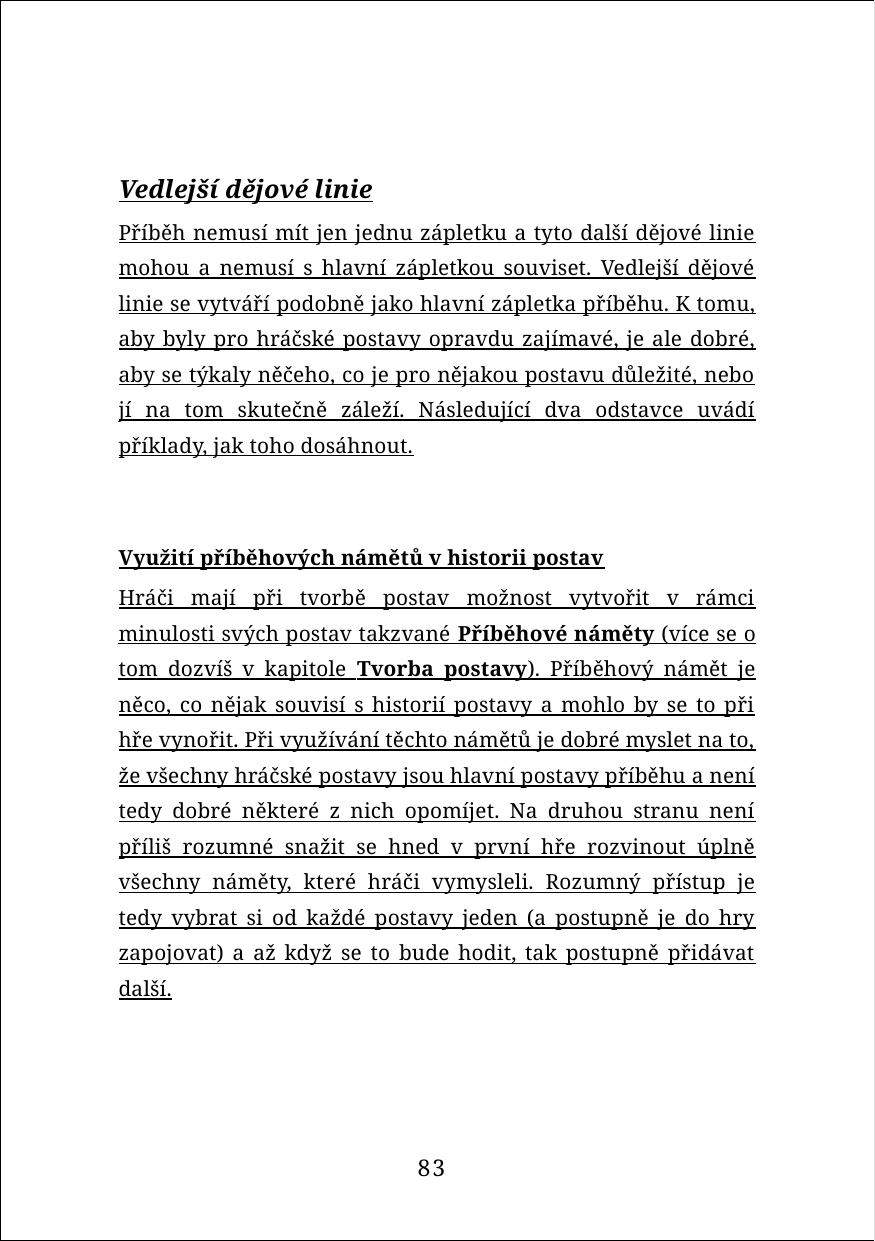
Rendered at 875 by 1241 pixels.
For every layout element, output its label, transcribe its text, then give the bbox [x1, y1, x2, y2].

text aby byly pro hráčské postavy opravdu zajímavé, je ale dobré, [118, 314, 756, 348]
text zapojovat) a až když se to bude hodit, tak postupně přidávat [118, 928, 756, 963]
text tedy dobré některé z nich opomíjet. Na druhou stranu není [118, 786, 756, 821]
text příliš rozumné snažit se hned v první hře rozvinout úplně [118, 822, 756, 856]
text aby se týkaly něčeho, co je pro nějakou postavu důležité, nebo jí na tom skutečně záleží. Následující dva odstavce uvádí [118, 349, 756, 419]
text všechny náměty, které hráči vymysleli. Rozumný přístup je [118, 858, 756, 892]
text linie se vytváří podobně jako hlavní zápletka příběhu. K tomu, [118, 278, 756, 313]
text tom dozvíš v kapitole Tvorba postavy). Příběhový námět je [118, 644, 756, 678]
text další. [118, 964, 756, 1002]
text minulosti svých postav takzvané Příběhové náměty (více se o [118, 608, 756, 643]
subtitle Vedlejší dějové linie [118, 172, 756, 206]
text tedy vybrat si od každé postavy jeden (a postupně je do hry [118, 893, 756, 927]
text Příběh nemusí mít jen jednu zápletku a tyto další dějové linie [118, 218, 756, 242]
text něco, co nějak souvisí s historií postavy a mohlo by se to při hře vynořit. Při využívání těchto námětů je dobré myslet na to, [118, 679, 756, 749]
text že všechny hráčské postavy jsou hlavní postavy příběhu a není [118, 750, 756, 785]
subtitle Využití příběhových námětů v historii postav [118, 543, 756, 572]
text Hráči mají při tvorbě postav možnost vytvořit v rámci [118, 583, 756, 607]
text mohou a nemusí s hlavní zápletkou souviset. Vedlejší dějové [118, 243, 756, 277]
text příklady, jak toho dosáhnout. [118, 421, 756, 459]
